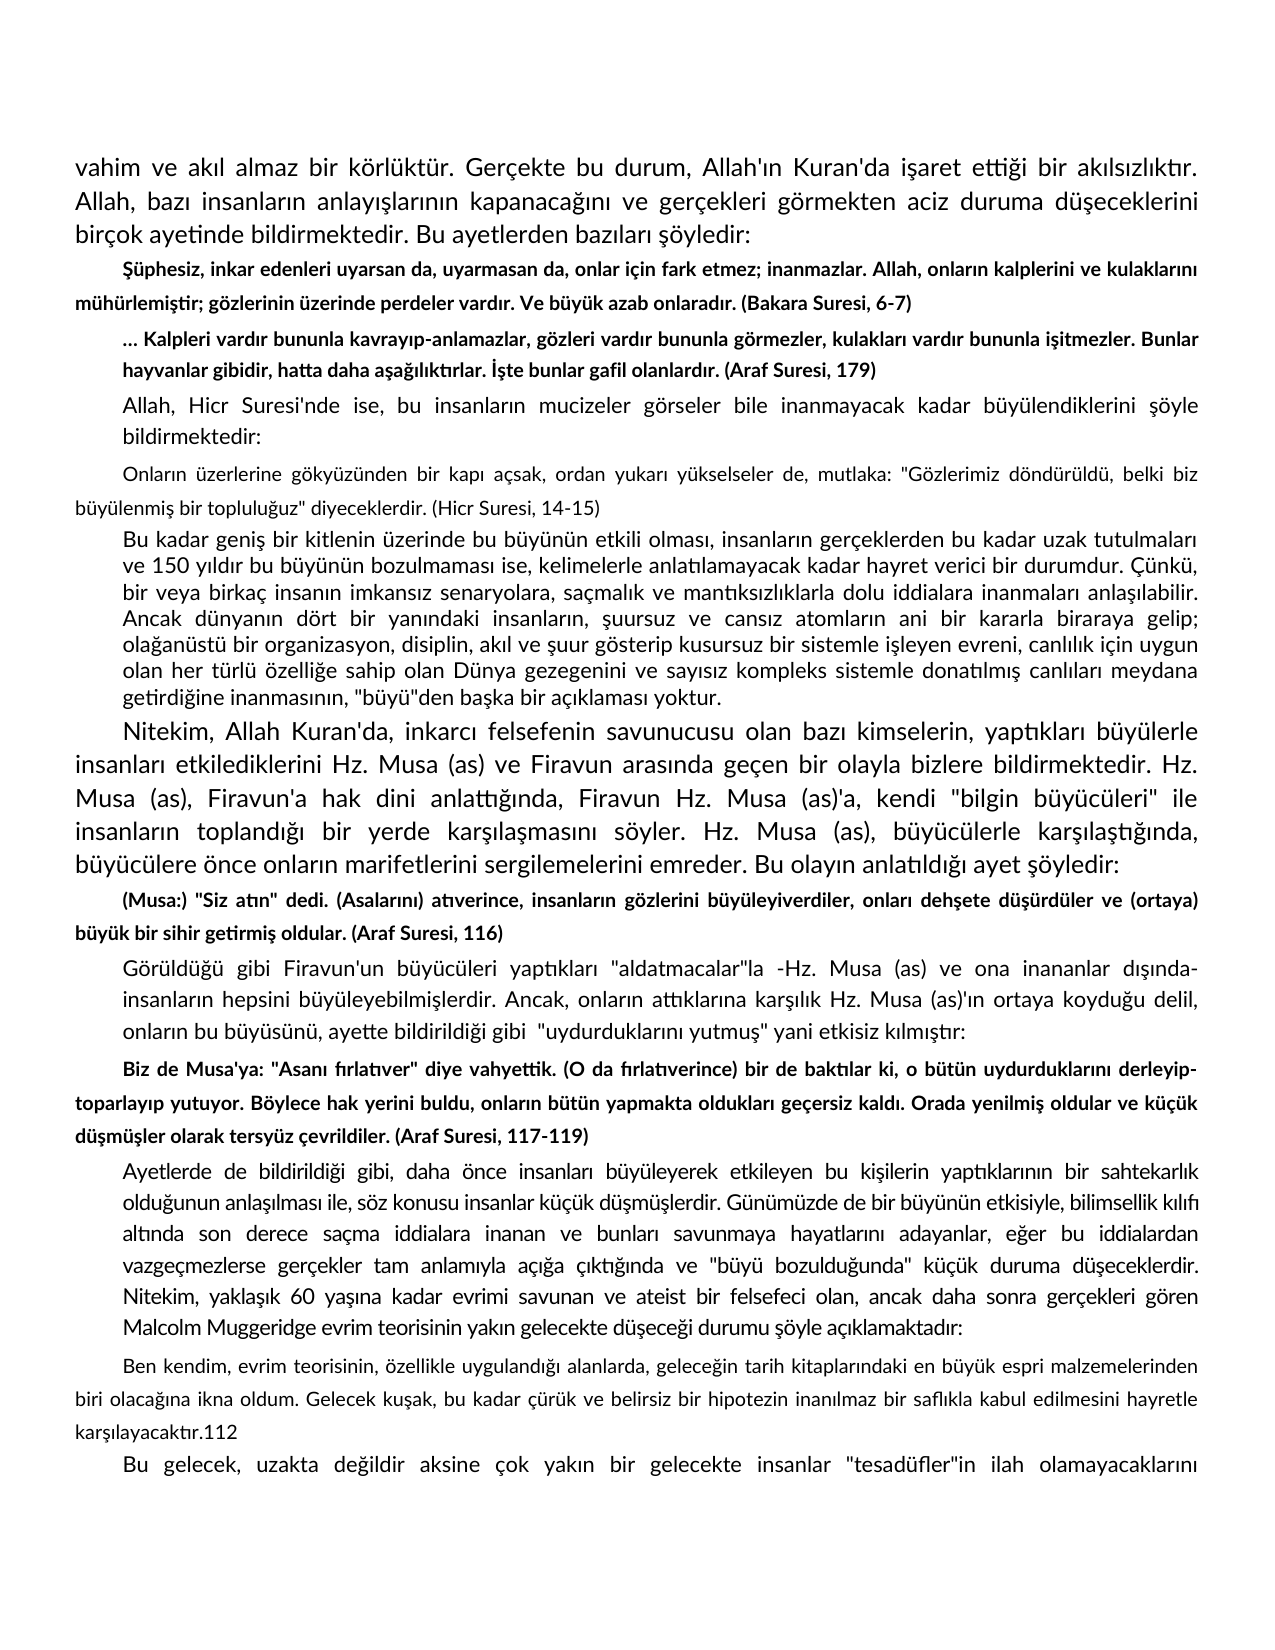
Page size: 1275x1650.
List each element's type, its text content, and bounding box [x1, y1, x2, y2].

text Görüldüğü gibi Firavun'un büyücüleri yaptıkları "aldatmacalar"la -Hz. Musa (as) ve ona inananlar dışında- insanların hepsini büyüleyebilmişlerdir. Ancak, onların attıklarına karşılık Hz. Musa (as)'ın ortaya koyduğu delil, onların bu büyüsünü, ayette bildirildiği gibi "uydurduklarını yutmuş" yani etkisiz kılmıştır: [122, 952, 1200, 1045]
text Nitekim, Allah Kuran'da, inkarcı felsefenin savunucusu olan bazı kimselerin, yaptıkları büyülerle insanları etkilediklerini Hz. Musa (as) ve Firavun arasında geçen bir olayla bizlere bildirmektedir. Hz. Musa (as), Firavun'a hak dini anlattığında, Firavun Hz. Musa (as)'a, kendi "bilgin büyücüleri" ile insanların toplandığı bir yerde karşılaşmasını söyler. Hz. Musa (as), büyücülerle karşılaştığında, büyücülere önce onların marifetlerini sergilemelerini emreder. Bu olayın anlatıldığı ayet şöyledir: [75, 714, 1200, 881]
text Şüphesiz, inkar edenleri uyarsan da, uyarmasan da, onlar için fark etmez; inanmazlar. Allah, onların kalplerini ve kulaklarını mühürlemiştir; gözlerinin üzerinde perdeler vardır. Ve büyük azab onlaradır. (Bakara Suresi, 6-7) [75, 250, 1200, 317]
text Bu kadar geniş bir kitlenin üzerinde bu büyünün etkili olması, insanların gerçeklerden bu kadar uzak tutulmaları ve 150 yıldır bu büyünün bozulmaması ise, kelimelerle anlatılamayacak kadar hayret verici bir durumdur. Çünkü, bir veya birkaç insanın imkansız senaryolara, saçmalık ve mantıksızlıklarla dolu iddialara inanmaları anlaşılabilir. Ancak dünyanın dört bir yanındaki insanların, şuursuz ve cansız atomların ani bir kararla biraraya gelip; olağanüstü bir organizasyon, disiplin, akıl ve şuur gösterip kusursuz bir sistemle işleyen evreni, canlılık için uygun olan her türlü özelliğe sahip olan Dünya gezegenini ve sayısız kompleks sistemle donatılmış canlıları meydana getirdiğine inanmasının, "büyü"den başka bir açıklaması yoktur. [122, 526, 1200, 710]
text vahim ve akıl almaz bir körlüktür. Gerçekte bu durum, Allah'ın Kuran'da işaret ettiği bir akılsızlıktır. Allah, bazı insanların anlayışlarının kapanacağını ve gerçekleri görmekten aciz duruma düşeceklerini birçok ayetinde bildirmektedir. Bu ayetlerden bazıları şöyledir: [75, 150, 1200, 250]
text Biz de Musa'ya: "Asanı fırlatıver" diye vahyettik. (O da fırlatıverince) bir de baktılar ki, o bütün uydurduklarını derleyip-toparlayıp yutuyor. Böylece hak yerini buldu, onların bütün yapmakta oldukları geçersiz kaldı. Orada yenilmiş oldular ve küçük düşmüşler olarak tersyüz çevrildiler. (Araf Suresi, 117-119) [75, 1050, 1200, 1150]
text Onların üzerlerine gökyüzünden bir kapı açsak, ordan yukarı yükselseler de, mutlaka: "Gözlerimiz döndürüldü, belki biz büyülenmiş bir topluluğuz" diyeceklerdir. (Hicr Suresi, 14-15) [75, 455, 1200, 522]
text Allah, Hicr Suresi'nde ise, bu insanların mucizeler görseler bile inanmayacak kadar büyülendiklerini şöyle bildirmektedir: [122, 388, 1200, 451]
text Ben kendim, evrim teorisinin, özellikle uygulandığı alanlarda, geleceğin tarih kitaplarındaki en büyük espri malzemelerinden biri olacağına ikna oldum. Gelecek kuşak, bu kadar çürük ve belirsiz bir hipotezin inanılmaz bir saflıkla kabul edilmesini hayretle karşılayacaktır.112 [75, 1346, 1200, 1446]
text … Kalpleri vardır bununla kavrayıp-anlamazlar, gözleri vardır bununla görmezler, kulakları vardır bununla işitmezler. Bunlar hayvanlar gibidir, hatta daha aşağılıktırlar. İşte bunlar gafil olanlardır. (Araf Suresi, 179) [122, 321, 1200, 384]
text Bu gelecek, uzakta değildir aksine çok yakın bir gelecekte insanlar "tesadüfler"in ilah olamayacaklarını [122, 1451, 1200, 1477]
text Ayetlerde de bildirildiği gibi, daha önce insanları büyüleyerek etkileyen bu kişilerin yaptıklarının bir sahtekarlık olduğunun anlaşılması ile, söz konusu insanlar küçük düşmüşlerdir. Günümüzde de bir büyünün etkisiyle, bilimsellik kılıfı altında son derece saçma iddialara inanan ve bunları savunmaya hayatlarını adayanlar, eğer bu iddialardan vazgeçmezlerse gerçekler tam anlamıyla açığa çıktığında ve "büyü bozulduğunda" küçük duruma düşeceklerdir. Nitekim, yaklaşık 60 yaşına kadar evrimi savunan ve ateist bir felsefeci olan, ancak daha sonra gerçekleri gören Malcolm Muggeridge evrim teorisinin yakın gelecekte düşeceği durumu şöyle açıklamaktadır: [122, 1154, 1200, 1342]
text (Musa:) "Siz atın" dedi. (Asalarını) atıverince, insanların gözlerini büyüleyiverdiler, onları dehşete düşürdüler ve (ortaya) büyük bir sihir getirmiş oldular. (Araf Suresi, 116) [75, 881, 1200, 947]
